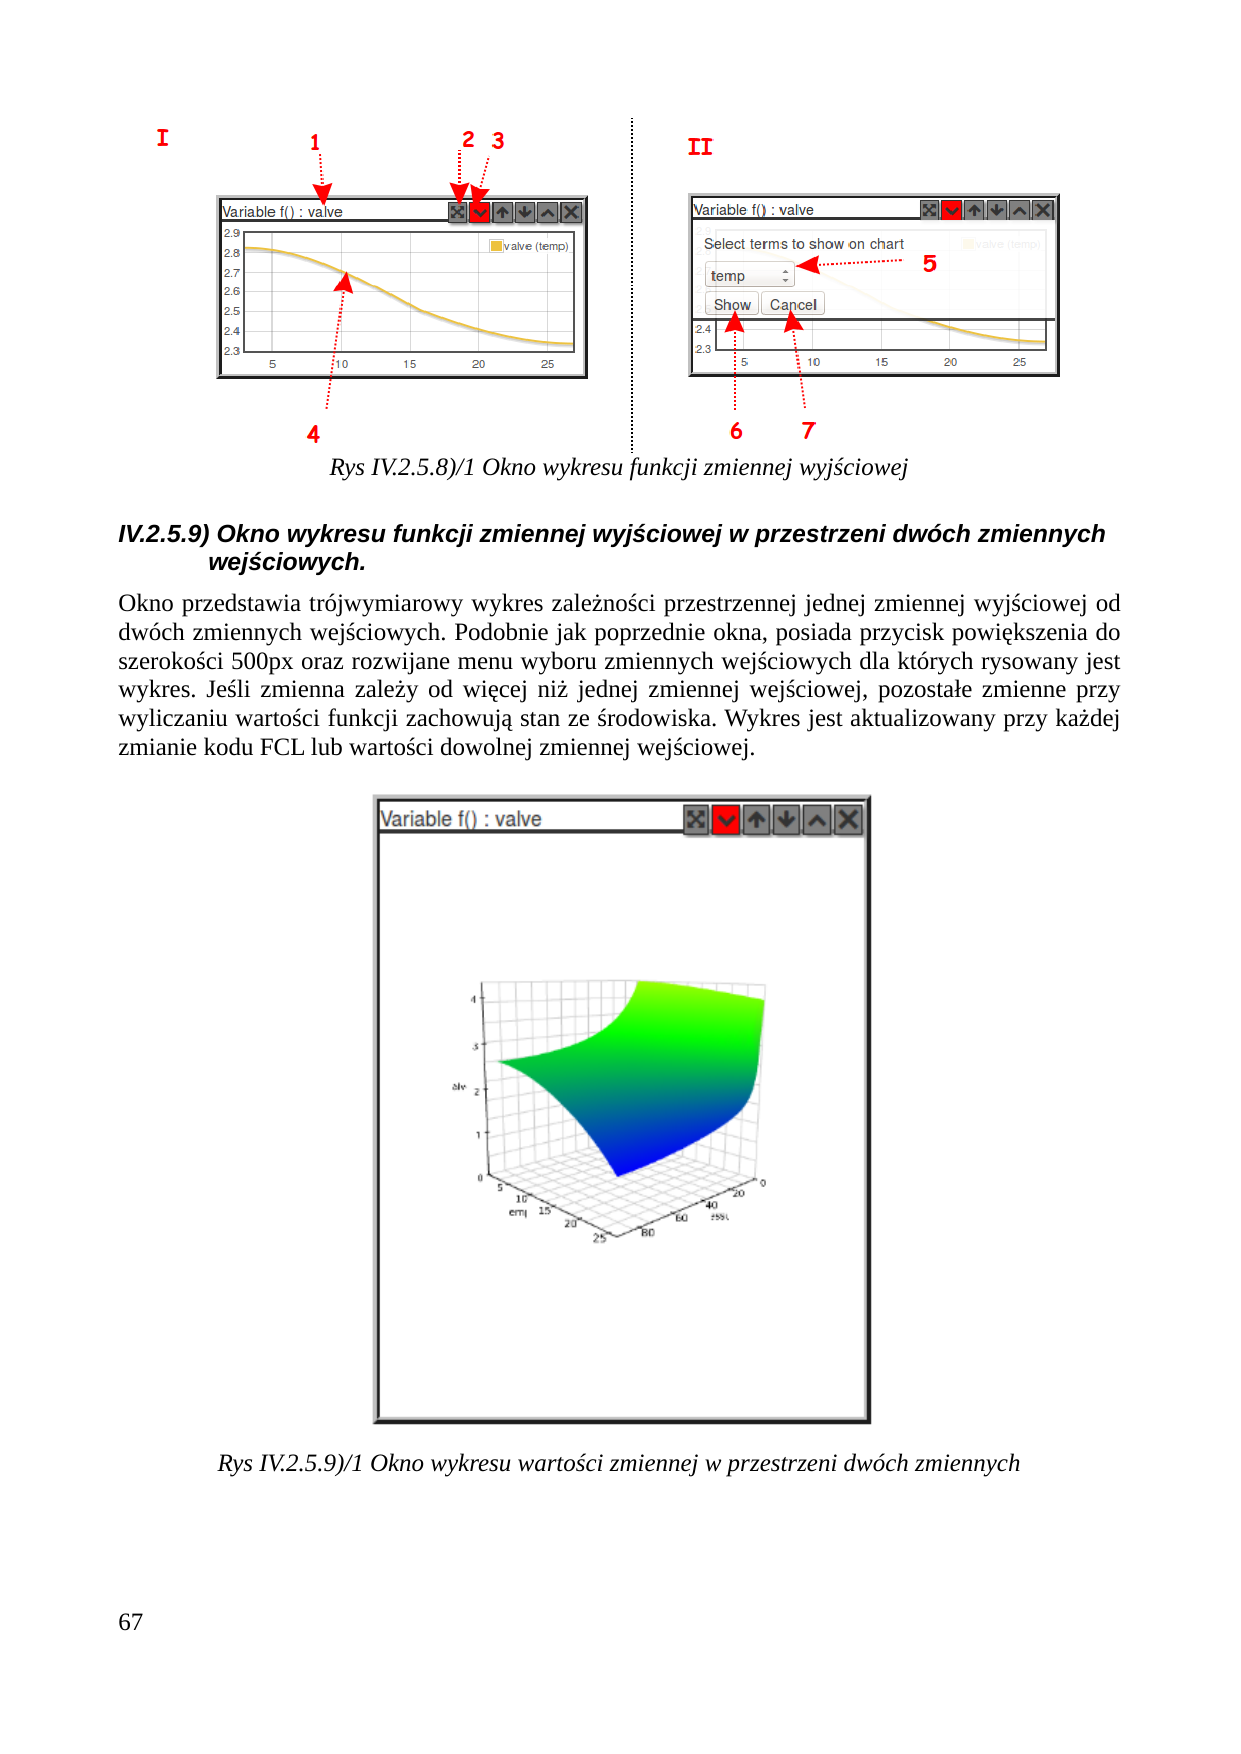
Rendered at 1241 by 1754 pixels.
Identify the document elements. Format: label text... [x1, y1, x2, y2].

picture [353, 787, 887, 1449]
text Okno przedstawia trójwymiarowy wykres zależności przestrzennej jednej zmiennej wyjściowej od dwóch zmiennych wejściowych. Podobnie jak poprzednie okna, posiada przycisk powiększenia do szerokości 500px oraz rozwijane menu wyboru zmiennych wejściowych dla których rysowany jest wykres. Jeśli zmienna zależy od więcej niż jednej zmiennej wejściowej, pozostałe zmienne przy wyliczaniu wartości funkcji zachowują stan ze środowiska. Wykres jest aktualizowany przy każdej zmianie kodu FCL lub wartości dowolnej zmiennej wejściowej. [118, 588, 1122, 761]
picture [137, 118, 1104, 453]
text Rys IV.2.5.8)/1 Okno wykresu funkcji zmiennej wyjściowej [118, 453, 1122, 481]
subtitle Okno wykresu funkcji zmiennej wyjściowej w przestrzeni dwóch zmiennych wejściowych. [118, 519, 1122, 576]
text Rys IV.2.5.9)/1 Okno wykresu wartości zmiennej w przestrzeni dwóch zmiennych [118, 1449, 1122, 1477]
